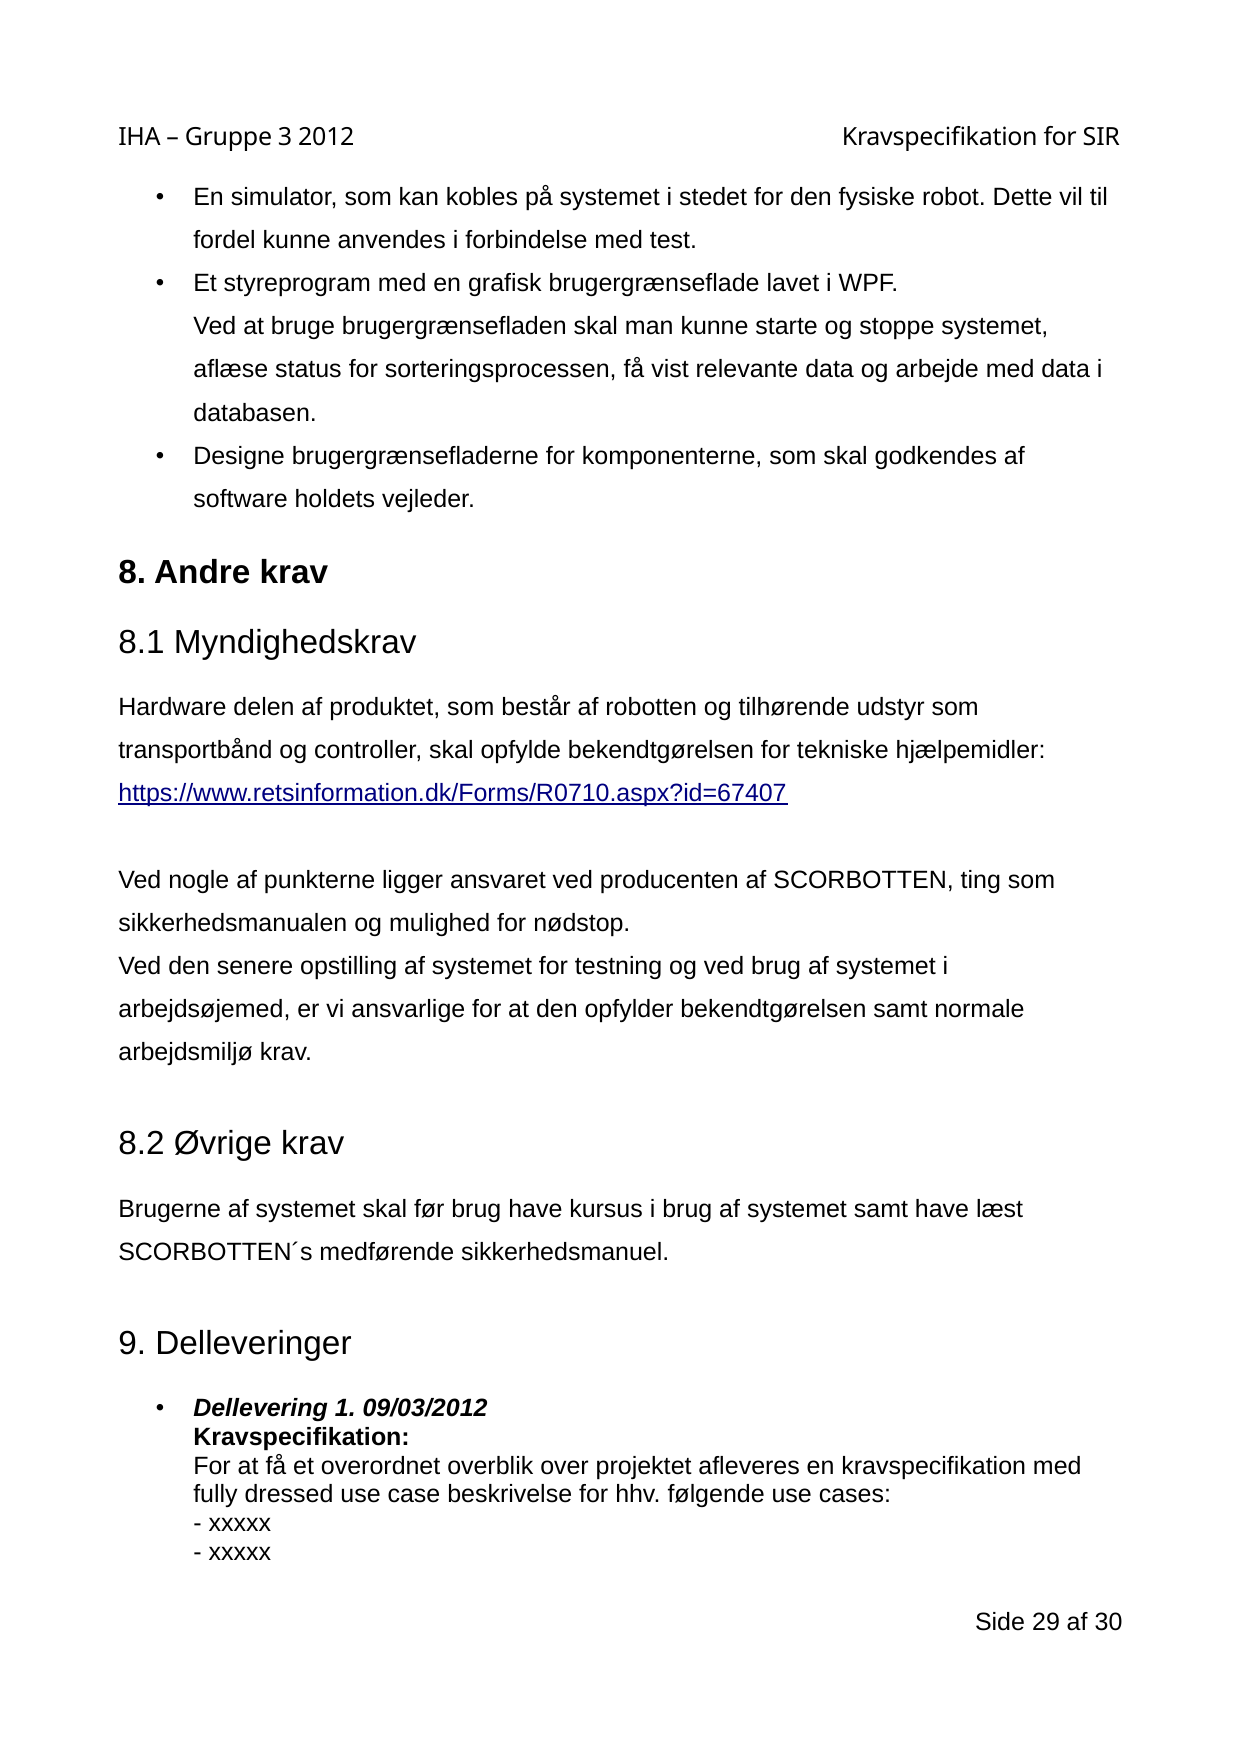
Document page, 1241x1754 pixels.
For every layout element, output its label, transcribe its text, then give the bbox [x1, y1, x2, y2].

text Brugerne af systemet skal før brug have kursus i brug af systemet samt have læst SCORBOTTEN´s medførende sikkerhedsmanuel. [118, 1193, 1122, 1265]
list En simulator, som kan kobles på systemet i stedet for den fysiske robot. Dette vil til fordel kunne anvendes i forbindelse med test. [156, 182, 1122, 254]
list Et styreprogram med en grafisk brugergrænseflade lavet i WPF. Ved at bruge brugergrænsefladen skal man kunne starte og stoppe systemet, aflæse status for sorteringsprocessen, få vist relevante data og arbejde med data i databasen. [156, 268, 1122, 426]
text https://www.retsinformation.dk/Forms/R0710.aspx?id=67407 [118, 778, 1122, 807]
text Ved nogle af punkterne ligger ansvaret ved producenten af SCORBOTTEN, ting som sikkerhedsmanualen og mulighed for nødstop. [118, 865, 1122, 937]
list Designe brugergrænsefladerne for komponenterne, som skal godkendes af software holdets vejleder. [156, 441, 1122, 513]
text Hardware delen af produktet, som består af robotten og tilhørende udstyr som transportbånd og controller, skal opfylde bekendtgørelsen for tekniske hjælpemidler: [118, 692, 1122, 764]
list Dellevering 1. 09/03/2012 Kravspecifikation: For at få et overordnet overblik over projektet afleveres en kravspecifikation med fully dressed use case beskrivelse for hhv. følgende use cases: - xxxxx - xxxxx [156, 1393, 1122, 1566]
text 8.1 Myndighedskrav [118, 622, 1122, 661]
text 9. Delleveringer [118, 1323, 1122, 1361]
subtitle 8. Andre krav [118, 552, 1122, 590]
text Ved den senere opstilling af systemet for testning og ved brug af systemet i arbejdsøjemed, er vi ansvarlige for at den opfylder bekendtgørelsen samt normale arbejdsmiljø krav. [118, 951, 1122, 1066]
text 8.2 Øvrige krav [118, 1123, 1122, 1162]
